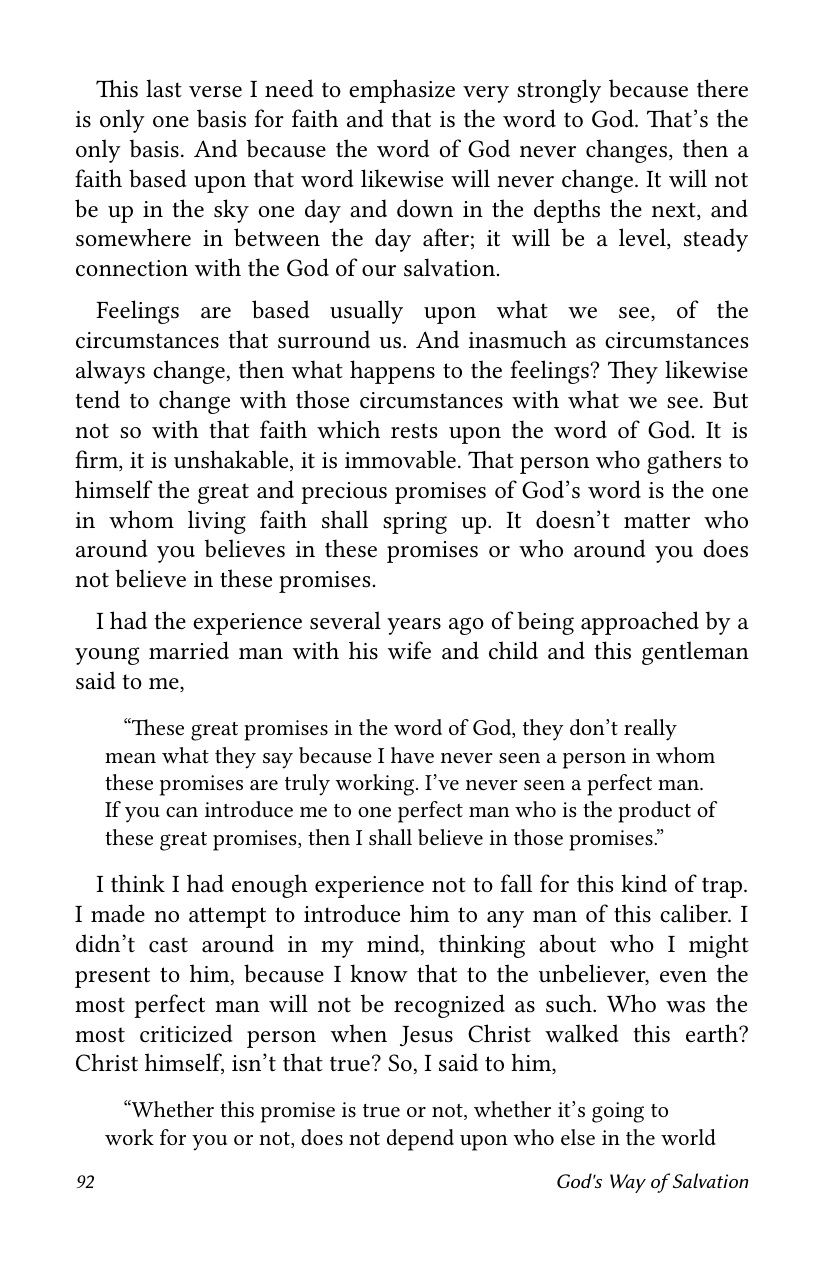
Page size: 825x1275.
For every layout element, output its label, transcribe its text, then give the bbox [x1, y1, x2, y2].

text I had the experience several years ago of being approached by a young married man with his wife and child and this gentleman said to me, [75, 607, 750, 696]
text I think I had enough experience not to fall for this kind of trap. I made no attempt to introduce him to any man of this caliber. I didn’t cast around in my mind, thinking about who I might present to him, because I know that to the unbeliever, even the most perfect man will not be recognized as such. Who was the most criticized person when Jesus Christ walked this earth? Christ himself, isn’t that true? So, I said to him, [75, 870, 750, 1078]
text “These great promises in the word of God, they don’t really mean what they say because I have never seen a person in whom these promises are truly working. I’ve never seen a perfect man. If you can introduce me to one perfect man who is the product of these great promises, then I shall believe in those promises.” [105, 715, 720, 851]
text This last verse I need to emphasize very strongly because there is only one basis for faith and that is the word to God. That’s the only basis. And because the word of God never changes, then a faith based upon that word likewise will never change. It will not be up in the sky one day and down in the depths the next, and somewhere in between the day after; it will be a level, steady connection with the God of our salvation. [75, 75, 750, 283]
text “Whether this promise is true or not, whether it’s going to work for you or not, does not depend upon who else in the world [105, 1097, 720, 1151]
text Feelings are based usually upon what we see, of the circumstances that surround us. And inasmuch as circumstances always change, then what happens to the feelings? They likewise tend to change with those circumstances with what we see. But not so with that faith which rests upon the word of God. It is firm, it is unshakable, it is immovable. That person who gathers to himself the great and precious promises of God’s word is the one in whom living faith shall spring up. It doesn’t matter who around you believes in these promises or who around you does not believe in these promises. [75, 296, 750, 594]
